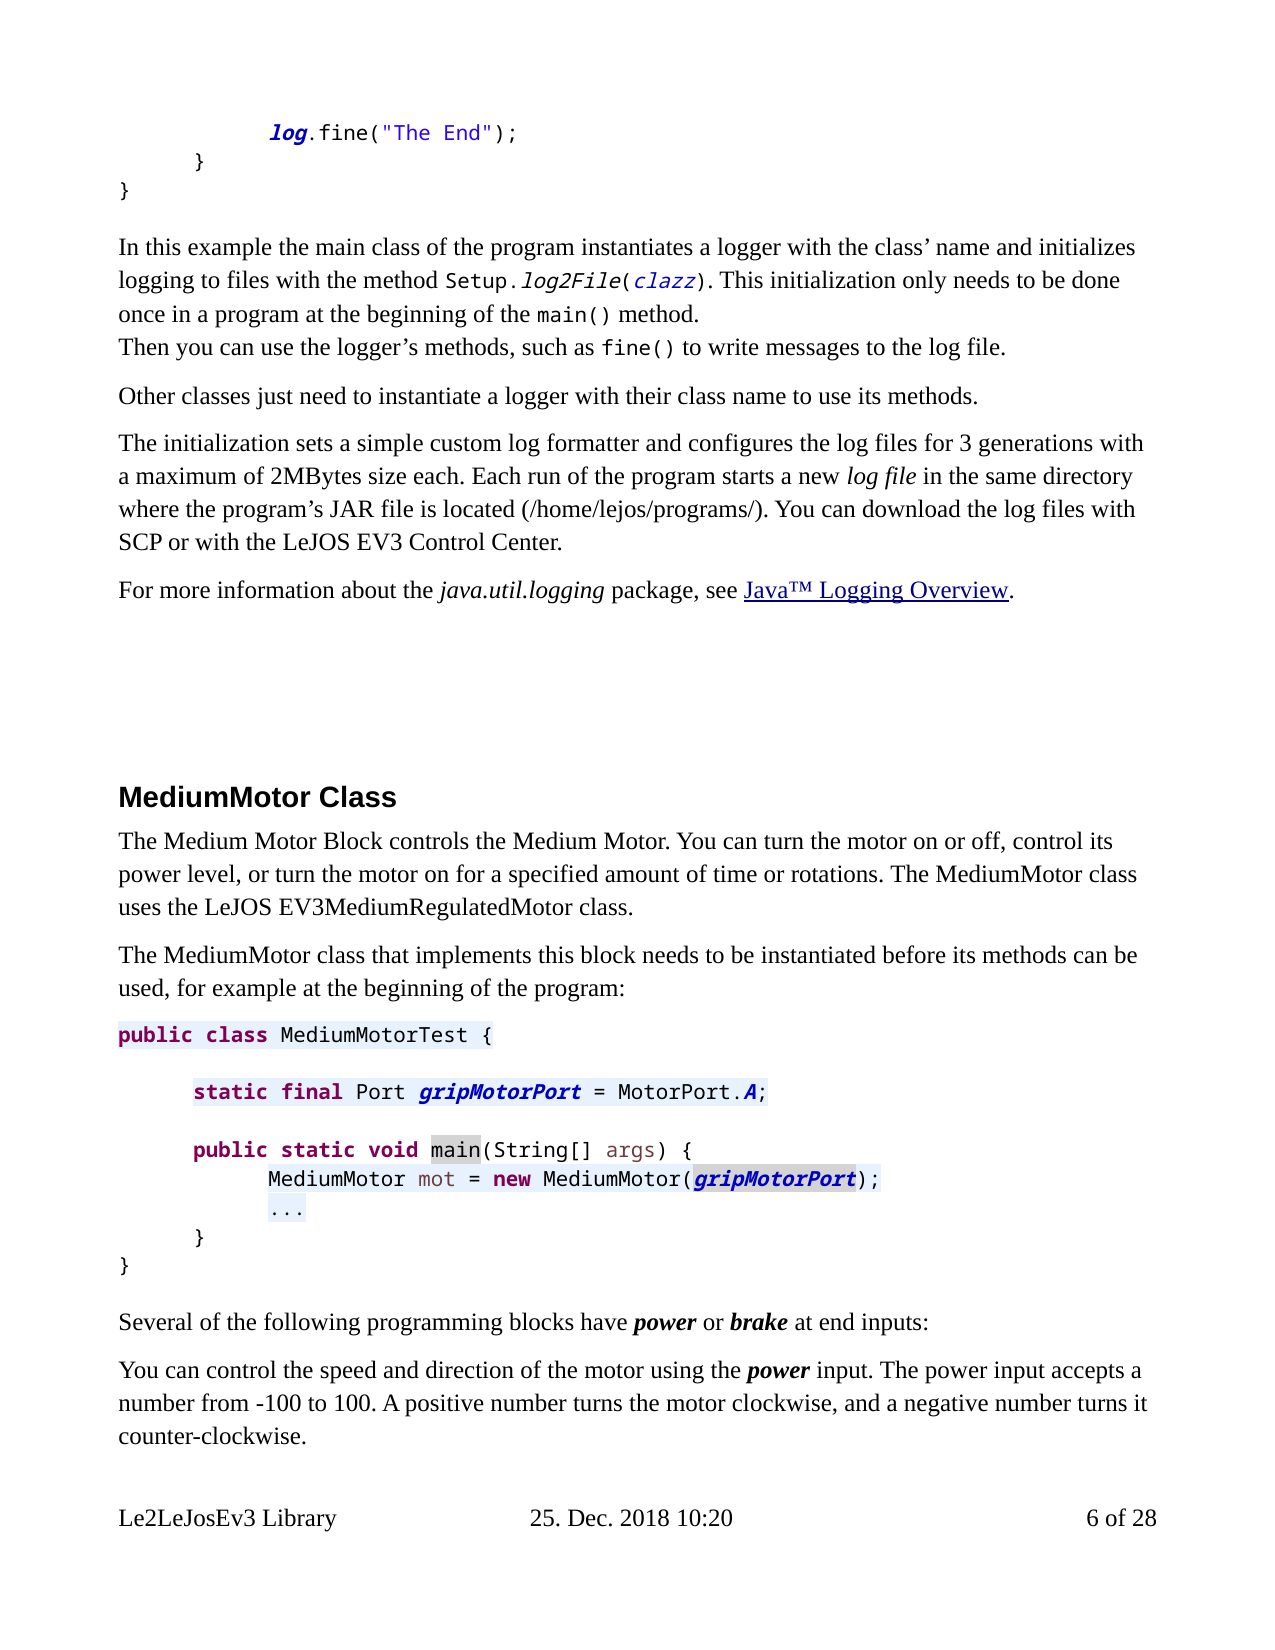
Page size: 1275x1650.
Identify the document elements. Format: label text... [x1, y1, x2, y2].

text Several of the following programming blocks have power or brake at end inputs: [118, 1307, 1157, 1336]
text In this example the main class of the program instantiates a logger with the class’ name and initializes logging to files with the method Setup.log2File(clazz). This initialization only needs to be done once in a program at the beginning of the main() method. Then you can use the logger’s methods, such as fine() to write messages to the log file. [118, 232, 1157, 362]
subtitle MediumMotor Class [118, 780, 1157, 814]
text MediumMotor mot = new MediumMotor(gripMotorPort); [118, 1164, 1157, 1192]
text } [118, 1250, 1157, 1279]
text The initialization sets a simple custom log formatter and configures the log files for 3 generations with a maximum of 2MBytes size each. Each run of the program starts a new log file in the same directory where the program’s JAR file is located (/home/lejos/programs/). You can download the log files with SCP or with the LeJOS EV3 Control Center. [118, 428, 1157, 556]
text You can control the speed and direction of the motor using the power input. The power input accepts a number from -100 to 100. A positive number turns the motor clockwise, and a negative number turns it counter-clockwise. [118, 1355, 1157, 1449]
text } [118, 175, 1157, 203]
text } [118, 147, 1157, 175]
text The Medium Motor Block controls the Medium Motor. You can turn the motor on or off, control its power level, or turn the motor on for a specified amount of time or rotations. The MediumMotor class uses the LeJOS EV3MediumRegulatedMotor class. [118, 826, 1157, 921]
text static final Port gripMotorPort = MotorPort.A; [118, 1077, 1157, 1106]
text The MediumMotor class that implements this block needs to be instantiated before its methods can be used, for example at the beginning of the program: [118, 940, 1157, 1002]
text } [118, 1222, 1157, 1250]
text public class MediumMotorTest { [118, 1021, 1157, 1049]
text Other classes just need to instantiate a logger with their class name to use its methods. [118, 381, 1157, 409]
text log.fine("The End"); [118, 118, 1157, 147]
text ... [118, 1192, 1157, 1222]
text public static void main(String[] args) { [118, 1134, 1157, 1164]
text For more information about the java.util.logging package, see Java™ Logging Overview. [118, 575, 1157, 604]
